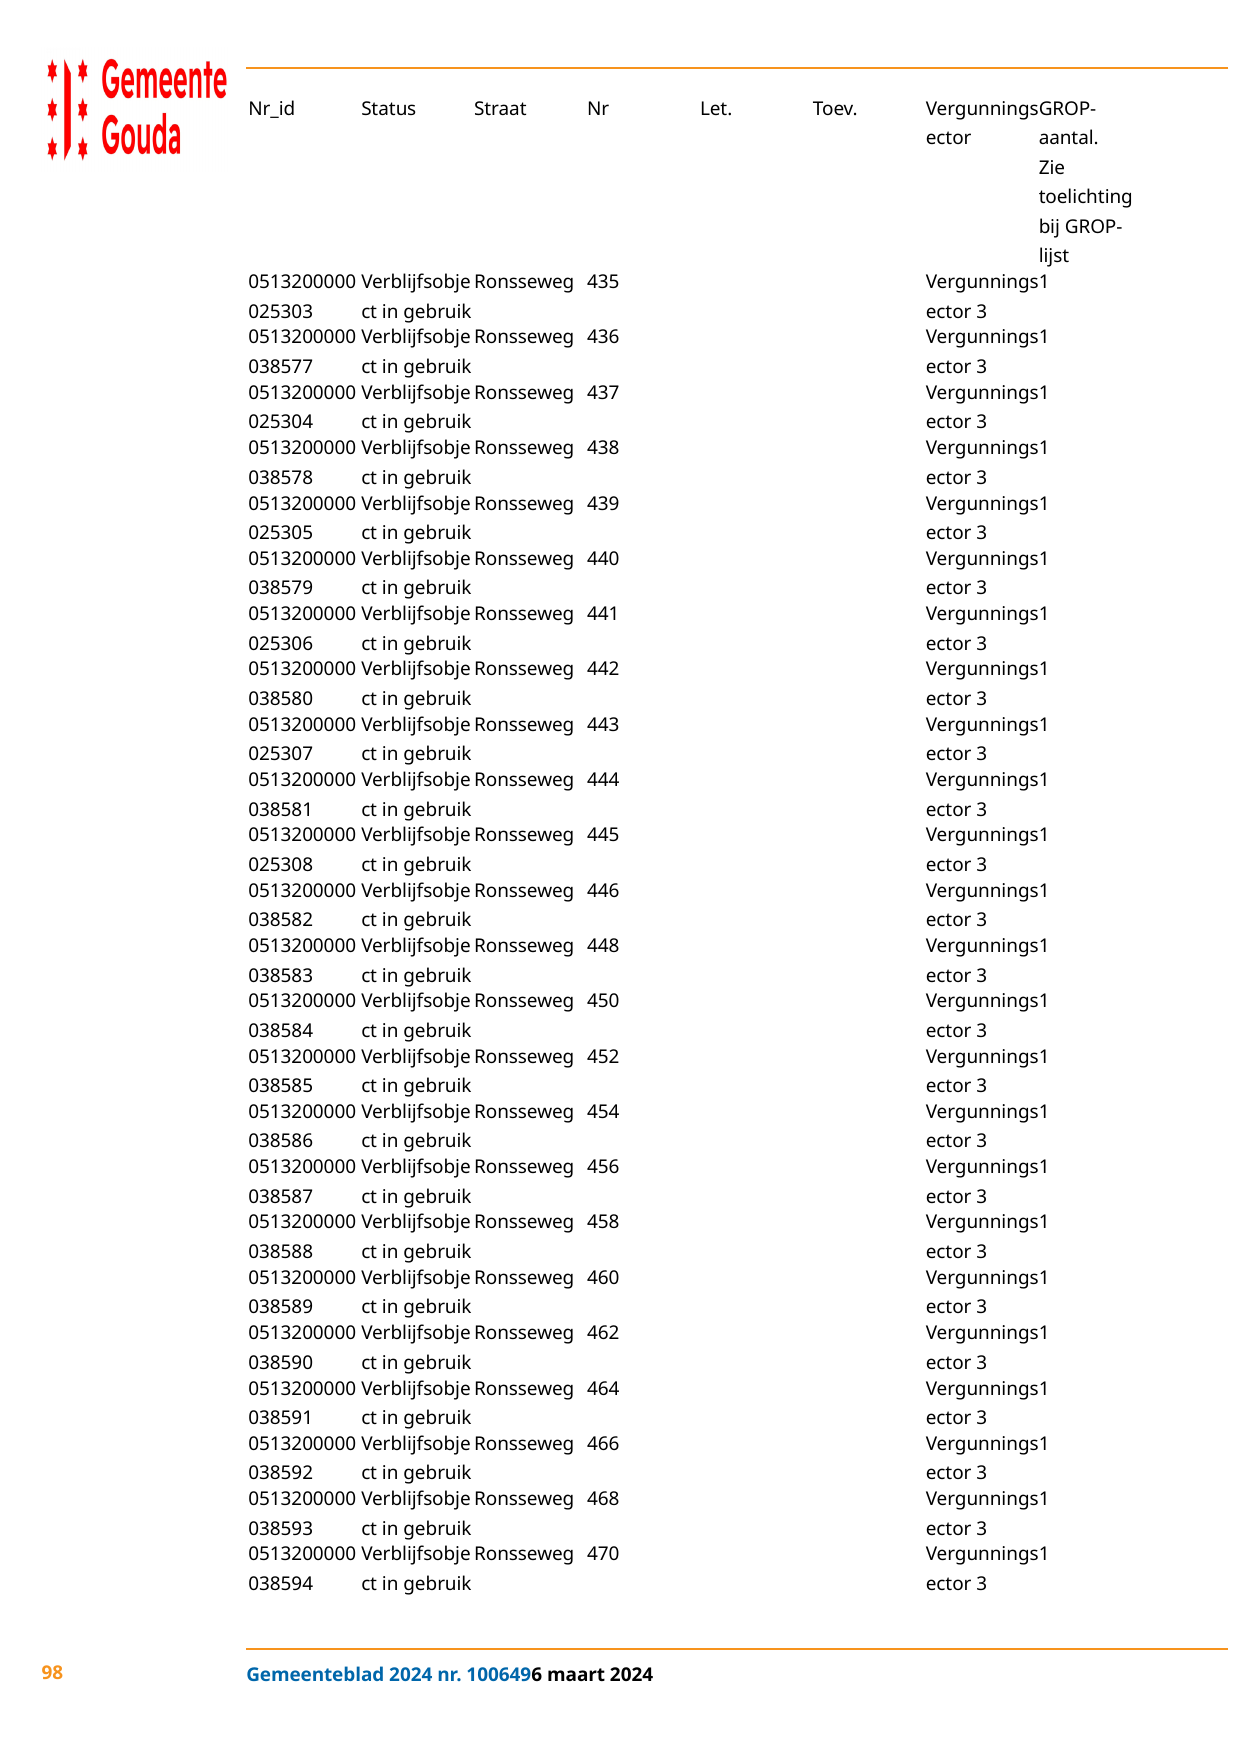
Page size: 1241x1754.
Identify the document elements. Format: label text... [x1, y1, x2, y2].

table_cell 0513200000038591 [248, 1375, 361, 1430]
table_cell 0513200000025304 [248, 379, 361, 434]
table_cell Verblijfsobject in gebruik [361, 1485, 474, 1541]
table_cell [813, 1043, 926, 1098]
table_cell 1 [1039, 1485, 1152, 1541]
table_cell 1 [1039, 988, 1152, 1043]
table_cell Verblijfsobject in gebruik [361, 379, 474, 434]
table_cell Verblijfsobject in gebruik [361, 1430, 474, 1485]
table_cell [813, 656, 926, 711]
table_cell 442 [587, 656, 700, 711]
table_cell Verblijfsobject in gebruik [361, 434, 474, 490]
table_cell 435 [587, 269, 700, 324]
picture [41, 47, 231, 172]
table_cell 1 [1039, 932, 1152, 987]
table_cell Ronsseweg [474, 1541, 587, 1596]
table_cell 446 [587, 877, 700, 932]
table_cell Ronsseweg [474, 1319, 587, 1375]
table_cell 0513200000038583 [248, 932, 361, 987]
table_cell Vergunningsector 3 [926, 1541, 1038, 1596]
table_cell 1 [1039, 1319, 1152, 1375]
table_cell Vergunningsector 3 [926, 822, 1038, 877]
table_cell Ronsseweg [474, 1485, 587, 1541]
table_cell 0513200000025305 [248, 490, 361, 545]
table_cell Ronsseweg [474, 877, 587, 932]
table_cell Verblijfsobject in gebruik [361, 1264, 474, 1319]
table_cell [813, 1154, 926, 1209]
table_cell [813, 490, 926, 545]
table_cell 450 [587, 988, 700, 1043]
table_cell 1 [1039, 324, 1152, 379]
table_cell Verblijfsobject in gebruik [361, 545, 474, 600]
table_cell [700, 1319, 813, 1375]
table_cell Vergunningsector 3 [926, 1154, 1038, 1209]
table_cell Vergunningsector 3 [926, 490, 1038, 545]
table_cell [700, 766, 813, 822]
table_cell 0513200000038587 [248, 1154, 361, 1209]
table_cell Vergunningsector 3 [926, 1319, 1038, 1375]
table_cell Verblijfsobject in gebruik [361, 1375, 474, 1430]
table_cell [813, 600, 926, 656]
table_cell [700, 1541, 813, 1596]
table_cell 1 [1039, 822, 1152, 877]
table_cell [813, 545, 926, 600]
table_cell Verblijfsobject in gebruik [361, 1098, 474, 1153]
table_cell [813, 1485, 926, 1541]
table_cell Vergunningsector 3 [926, 434, 1038, 490]
table_cell 436 [587, 324, 700, 379]
table_cell 444 [587, 766, 700, 822]
table_cell [700, 600, 813, 656]
table_cell 441 [587, 600, 700, 656]
table_cell 0513200000038593 [248, 1485, 361, 1541]
table_cell Ronsseweg [474, 1209, 587, 1264]
table_cell 1 [1039, 1264, 1152, 1319]
table_cell 470 [587, 1541, 700, 1596]
table_cell [813, 711, 926, 766]
table_cell [700, 269, 813, 324]
table_cell 460 [587, 1264, 700, 1319]
table_cell 0513200000038580 [248, 656, 361, 711]
table_cell [700, 1209, 813, 1264]
table_cell 438 [587, 434, 700, 490]
table_cell Ronsseweg [474, 1043, 587, 1098]
table_cell Ronsseweg [474, 988, 587, 1043]
table_cell Verblijfsobject in gebruik [361, 932, 474, 987]
table_cell Vergunningsector 3 [926, 1264, 1038, 1319]
table_cell Verblijfsobject in gebruik [361, 600, 474, 656]
table_cell Ronsseweg [474, 1375, 587, 1430]
table_cell 0513200000038594 [248, 1541, 361, 1596]
table_header Let. [700, 95, 813, 268]
table_cell 0513200000025307 [248, 711, 361, 766]
table_cell [700, 1043, 813, 1098]
table_cell 448 [587, 932, 700, 987]
table_cell 1 [1039, 711, 1152, 766]
table_cell 0513200000038577 [248, 324, 361, 379]
table_cell [813, 269, 926, 324]
table_cell 466 [587, 1430, 700, 1485]
table_cell Ronsseweg [474, 600, 587, 656]
table_header GROP-aantal. Zie toelichting bij GROP-lijst [1039, 95, 1152, 268]
table_cell Ronsseweg [474, 656, 587, 711]
table_cell 1 [1039, 1375, 1152, 1430]
table_cell Ronsseweg [474, 822, 587, 877]
table_cell 0513200000038590 [248, 1319, 361, 1375]
table_cell 468 [587, 1485, 700, 1541]
table_cell [813, 1319, 926, 1375]
table_header Toev. [813, 95, 926, 268]
table_cell [700, 932, 813, 987]
table_cell 464 [587, 1375, 700, 1430]
table_cell [700, 434, 813, 490]
table_cell [813, 988, 926, 1043]
table_cell [700, 1485, 813, 1541]
table_cell Verblijfsobject in gebruik [361, 877, 474, 932]
table_cell Vergunningsector 3 [926, 545, 1038, 600]
table_cell 1 [1039, 1043, 1152, 1098]
table_cell 0513200000038582 [248, 877, 361, 932]
table_cell Ronsseweg [474, 932, 587, 987]
table_cell 0513200000038592 [248, 1430, 361, 1485]
table_cell [813, 1375, 926, 1430]
table_cell Verblijfsobject in gebruik [361, 1541, 474, 1596]
table_header Nr_id [248, 95, 361, 268]
table_cell 0513200000038579 [248, 545, 361, 600]
table_cell Ronsseweg [474, 766, 587, 822]
table_cell 1 [1039, 1209, 1152, 1264]
table_cell [700, 379, 813, 434]
table_cell Vergunningsector 3 [926, 1043, 1038, 1098]
table_cell Vergunningsector 3 [926, 1375, 1038, 1430]
table_cell [813, 1541, 926, 1596]
table_cell 443 [587, 711, 700, 766]
table_cell [700, 877, 813, 932]
table_cell 1 [1039, 600, 1152, 656]
table_cell [813, 766, 926, 822]
table_cell Verblijfsobject in gebruik [361, 988, 474, 1043]
table_cell Ronsseweg [474, 379, 587, 434]
table_cell [700, 1430, 813, 1485]
table_cell 462 [587, 1319, 700, 1375]
table_cell Vergunningsector 3 [926, 1430, 1038, 1485]
table_cell 1 [1039, 1430, 1152, 1485]
table_cell Vergunningsector 3 [926, 324, 1038, 379]
table_cell 440 [587, 545, 700, 600]
table_cell 1 [1039, 656, 1152, 711]
table_cell Ronsseweg [474, 490, 587, 545]
table_cell 0513200000038589 [248, 1264, 361, 1319]
table_cell 1 [1039, 1098, 1152, 1153]
table_cell [813, 877, 926, 932]
table_cell 445 [587, 822, 700, 877]
table_cell 0513200000038578 [248, 434, 361, 490]
table_cell Vergunningsector 3 [926, 656, 1038, 711]
table_cell Ronsseweg [474, 1154, 587, 1209]
table_cell Vergunningsector 3 [926, 932, 1038, 987]
table_cell 0513200000038586 [248, 1098, 361, 1153]
table_cell Vergunningsector 3 [926, 1485, 1038, 1541]
table_cell [700, 988, 813, 1043]
table_cell [700, 656, 813, 711]
table_cell 452 [587, 1043, 700, 1098]
table_cell Ronsseweg [474, 545, 587, 600]
table_header Vergunningsector [926, 95, 1038, 268]
table_cell [813, 932, 926, 987]
table_cell 458 [587, 1209, 700, 1264]
table_cell 437 [587, 379, 700, 434]
table_cell [813, 324, 926, 379]
table_cell 0513200000038585 [248, 1043, 361, 1098]
table_cell [813, 1209, 926, 1264]
table_cell 1 [1039, 434, 1152, 490]
table_cell 1 [1039, 379, 1152, 434]
table_cell 0513200000038581 [248, 766, 361, 822]
table_cell [700, 324, 813, 379]
table_cell [700, 822, 813, 877]
table_cell [700, 1098, 813, 1153]
table_cell 1 [1039, 1541, 1152, 1596]
table_cell Vergunningsector 3 [926, 711, 1038, 766]
table_cell 0513200000025306 [248, 600, 361, 656]
table_cell 0513200000025303 [248, 269, 361, 324]
table_cell Vergunningsector 3 [926, 600, 1038, 656]
table_cell [700, 1264, 813, 1319]
table_cell Verblijfsobject in gebruik [361, 1209, 474, 1264]
table_cell Ronsseweg [474, 1430, 587, 1485]
table_cell 1 [1039, 877, 1152, 932]
table_cell [813, 434, 926, 490]
table_cell [700, 1154, 813, 1209]
table_cell Verblijfsobject in gebruik [361, 766, 474, 822]
table_cell 1 [1039, 1154, 1152, 1209]
table_cell Ronsseweg [474, 1098, 587, 1153]
table_cell [813, 822, 926, 877]
table_cell Vergunningsector 3 [926, 766, 1038, 822]
table_cell [700, 490, 813, 545]
table_cell [813, 1430, 926, 1485]
table_header Nr [587, 95, 700, 268]
table_cell Vergunningsector 3 [926, 988, 1038, 1043]
table_cell Verblijfsobject in gebruik [361, 656, 474, 711]
table_cell 0513200000038584 [248, 988, 361, 1043]
table_cell Verblijfsobject in gebruik [361, 711, 474, 766]
table_cell Vergunningsector 3 [926, 1098, 1038, 1153]
table_cell [813, 1264, 926, 1319]
table_cell Ronsseweg [474, 269, 587, 324]
table_cell [813, 379, 926, 434]
table_cell 1 [1039, 269, 1152, 324]
table_cell Verblijfsobject in gebruik [361, 324, 474, 379]
table_cell Ronsseweg [474, 434, 587, 490]
table_cell Vergunningsector 3 [926, 877, 1038, 932]
table_cell Vergunningsector 3 [926, 379, 1038, 434]
table_cell 1 [1039, 766, 1152, 822]
table_cell Verblijfsobject in gebruik [361, 1319, 474, 1375]
table_cell Verblijfsobject in gebruik [361, 1154, 474, 1209]
table_cell Ronsseweg [474, 324, 587, 379]
table_cell Verblijfsobject in gebruik [361, 822, 474, 877]
table_cell 0513200000025308 [248, 822, 361, 877]
table_cell Ronsseweg [474, 711, 587, 766]
table_cell 1 [1039, 545, 1152, 600]
table_cell 454 [587, 1098, 700, 1153]
table_cell [700, 545, 813, 600]
table_cell [700, 1375, 813, 1430]
table_cell 456 [587, 1154, 700, 1209]
table_cell Verblijfsobject in gebruik [361, 490, 474, 545]
table_cell Vergunningsector 3 [926, 1209, 1038, 1264]
table_cell 0513200000038588 [248, 1209, 361, 1264]
table_cell [813, 1098, 926, 1153]
table_cell 1 [1039, 490, 1152, 545]
table_cell Ronsseweg [474, 1264, 587, 1319]
table_header Status [361, 95, 474, 268]
table_cell Verblijfsobject in gebruik [361, 269, 474, 324]
table_cell [700, 711, 813, 766]
table_cell Vergunningsector 3 [926, 269, 1038, 324]
table_cell Verblijfsobject in gebruik [361, 1043, 474, 1098]
table_cell 439 [587, 490, 700, 545]
table_header Straat [474, 95, 587, 268]
